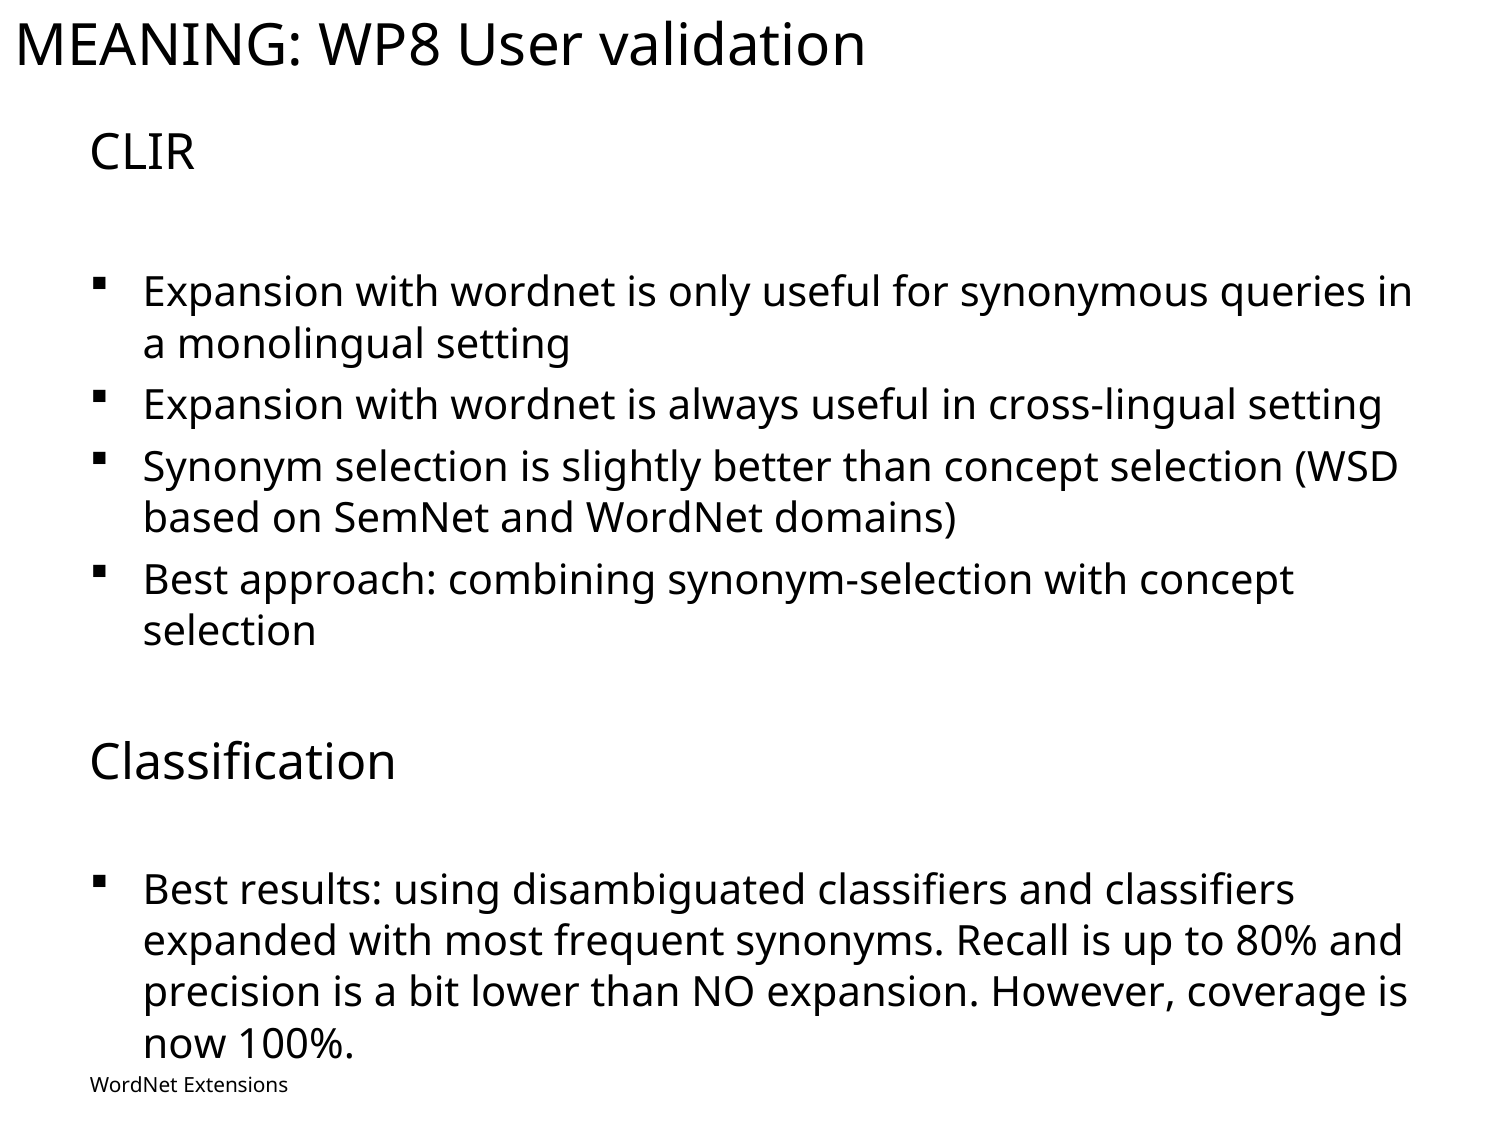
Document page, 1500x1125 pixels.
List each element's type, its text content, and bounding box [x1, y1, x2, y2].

list CLIR Expansion with wordnet is only useful for synonymous queries in a monolingual setting Expansion with wordnet is always useful in cross-lingual setting Synonym selection is slightly better than concept selection (WSD based on SemNet and WordNet domains) Best approach: combining synonym-selection with concept selection Classification Best results: using disambiguated classifiers and classifiers expanded with most frequent synonyms. Recall is up to 80% and precision is a bit lower than NO expansion. However, coverage is now 100%. [75, 112, 1438, 1001]
title MEANING: WP8 User validation [0, 0, 1500, 86]
